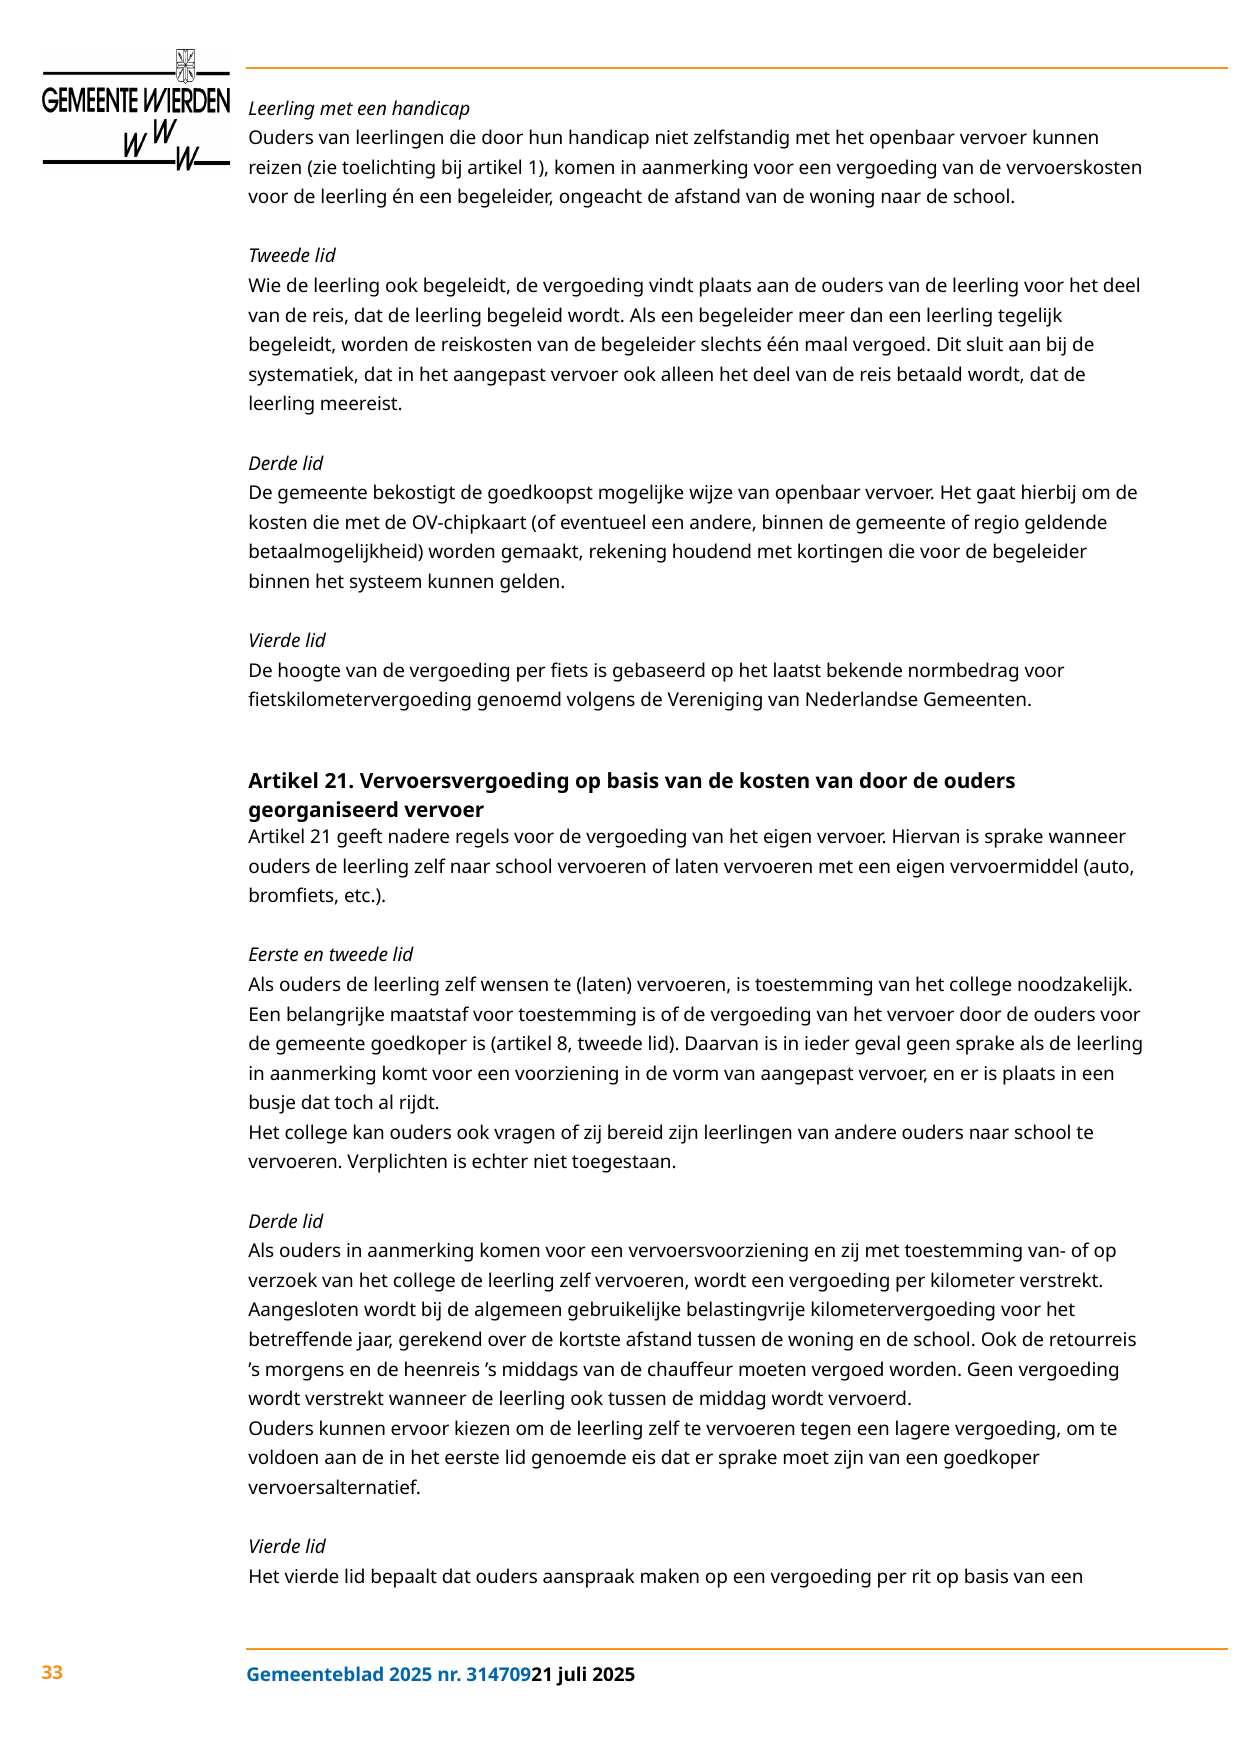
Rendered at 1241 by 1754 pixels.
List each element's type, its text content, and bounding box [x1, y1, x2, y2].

text De hoogte van de vergoeding per fiets is gebaseerd op het laatst bekende normbedrag voor fietskilometervergoeding genoemd volgens de Vereniging van Nederlandse Gemeenten. [248, 657, 1152, 712]
text De gemeente bekostigt de goedkoopst mogelijke wijze van openbaar vervoer. Het gaat hierbij om de kosten die met de OV-chipkaart (of eventueel een andere, binnen de gemeente of regio geldende betaalmogelijkheid) worden gemaakt, rekening houdend met kortingen die voor de begeleider binnen het systeem kunnen gelden. [248, 479, 1152, 594]
text Leerling met een handicap [248, 95, 1152, 121]
picture [41, 47, 231, 172]
text Ouders kunnen ervoor kiezen om de leerling zelf te vervoeren tegen een lagere vergoeding, om te voldoen aan de in het eerste lid genoemde eis dat er sprake moet zijn van een goedkoper vervoersalternatief. [248, 1415, 1152, 1500]
text Derde lid [248, 1208, 1152, 1234]
text Aangesloten wordt bij de algemeen gebruikelijke belastingvrije kilometervergoeding voor het betreffende jaar, gerekend over de kortste afstand tussen de woning en de school. Ook de retourreis ’s morgens en de heenreis ’s middags van de chauffeur moeten vergoed worden. Geen vergoeding wordt verstrekt wanneer de leerling ook tussen de middag wordt vervoerd. [248, 1297, 1152, 1411]
text Eerste en tweede lid [248, 942, 1152, 967]
text Artikel 21. Vervoersvergoeding op basis van de kosten van door de ouders georganiseerd vervoer [248, 766, 1152, 823]
text Wie de leerling ook begeleidt, de vergoeding vindt plaats aan de ouders van de leerling voor het deel van de reis, dat de leerling begeleid wordt. Als een begeleider meer dan een leerling tegelijk begeleidt, worden de reiskosten van de begeleider slechts één maal vergoed. Dit sluit aan bij de systematiek, dat in het aangepast vervoer ook alleen het deel van de reis betaald wordt, dat de leerling meereist. [248, 272, 1152, 416]
text Als ouders in aanmerking komen voor een vervoersvoorziening en zij met toestemming van- of op verzoek van het college de leerling zelf vervoeren, wordt een vergoeding per kilometer verstrekt. [248, 1237, 1152, 1293]
text Vierde lid [248, 627, 1152, 653]
text Het vierde lid bepaalt dat ouders aanspraak maken op een vergoeding per rit op basis van een [248, 1563, 1152, 1589]
text Derde lid [248, 450, 1152, 476]
text Ouders van leerlingen die door hun handicap niet zelfstandig met het openbaar vervoer kunnen reizen (zie toelichting bij artikel 1), komen in aanmerking voor een vergoeding van de vervoerskosten voor de leerling én een begeleider, ongeacht de afstand van de woning naar de school. [248, 124, 1152, 209]
text Als ouders de leerling zelf wensen te (laten) vervoeren, is toestemming van het college noodzakelijk. Een belangrijke maatstaf voor toestemming is of de vergoeding van het vervoer door de ouders voor de gemeente goedkoper is (artikel 8, tweede lid). Daarvan is in ieder geval geen sprake als de leerling in aanmerking komt voor een voorziening in de vorm van aangepast vervoer, en er is plaats in een busje dat toch al rijdt. [248, 971, 1152, 1115]
text Vierde lid [248, 1533, 1152, 1559]
text Tweede lid [248, 243, 1152, 268]
text Artikel 21 geeft nadere regels voor de vergoeding van het eigen vervoer. Hiervan is sprake wanneer ouders de leerling zelf naar school vervoeren of laten vervoeren met een eigen vervoermiddel (auto, bromfiets, etc.). [248, 823, 1152, 908]
text Het college kan ouders ook vragen of zij bereid zijn leerlingen van andere ouders naar school te vervoeren. Verplichten is echter niet toegestaan. [248, 1119, 1152, 1174]
